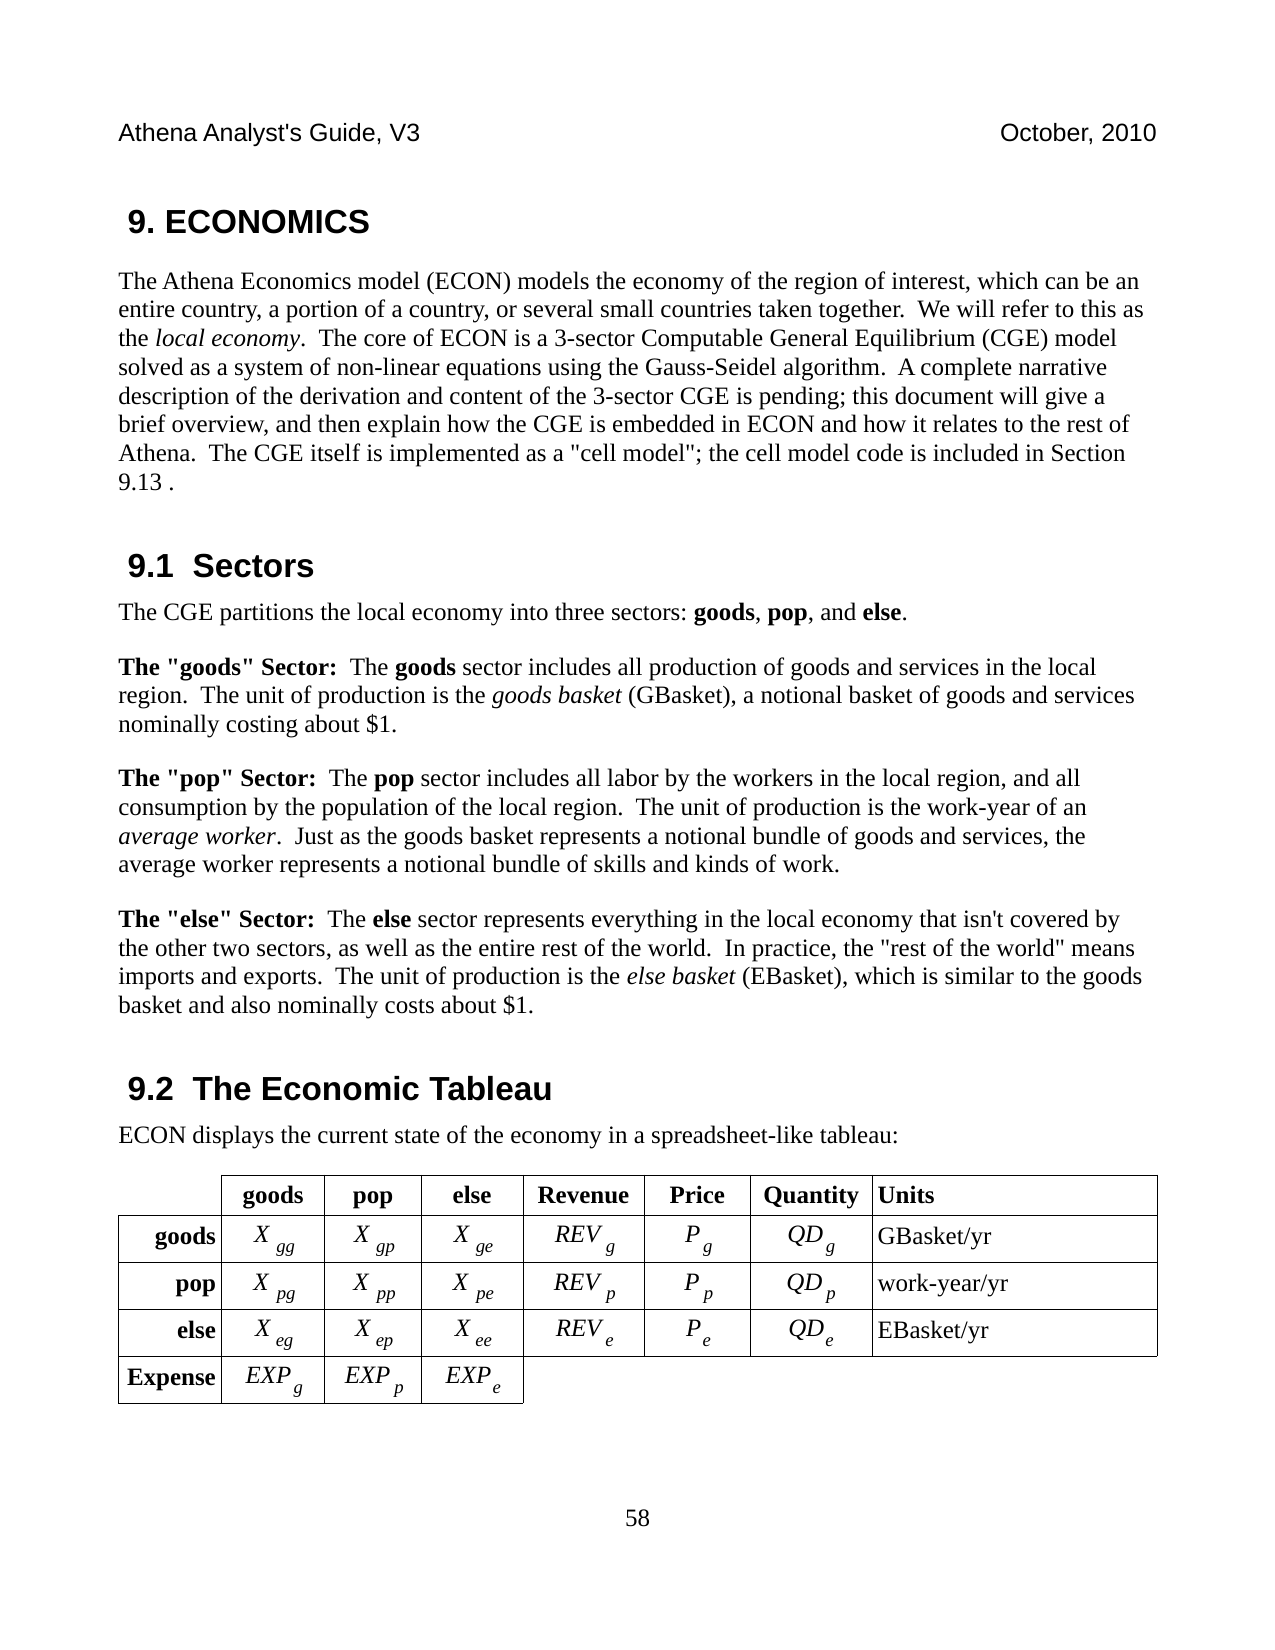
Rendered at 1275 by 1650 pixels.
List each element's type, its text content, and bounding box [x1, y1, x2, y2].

subtitle Economics [118, 202, 1157, 240]
table_cell [751, 1310, 872, 1356]
table_cell [524, 1263, 644, 1309]
table_cell [222, 1310, 324, 1356]
table_cell [524, 1310, 644, 1356]
table_header else [422, 1176, 523, 1215]
table_cell [645, 1310, 750, 1356]
table_header goods [222, 1176, 324, 1215]
table_cell pop [119, 1263, 221, 1309]
subtitle The Economic Tableau [118, 1069, 1157, 1108]
table_cell [422, 1263, 523, 1309]
table_cell [872, 1357, 1157, 1403]
table_header Price [645, 1176, 750, 1215]
table_cell EBasket/yr [873, 1310, 1157, 1356]
table_cell [524, 1357, 644, 1403]
text The "pop" Sector: The pop sector includes all labor by the workers in the local region, and all consumption by the population of the local region. The unit of production is the work-year of an average worker. Just as the goods basket represents a notional bundle of goods and services, the average worker represents a notional bundle of skills and kinds of work. [118, 763, 1157, 878]
table_cell [751, 1263, 872, 1309]
table_cell [422, 1357, 523, 1403]
table_cell GBasket/yr [873, 1216, 1157, 1262]
subtitle Sectors [118, 546, 1157, 585]
table_cell [325, 1216, 421, 1262]
text ECON displays the current state of the economy in a spreadsheet-like tableau: [118, 1120, 1157, 1149]
table_header pop [325, 1176, 421, 1215]
table_cell [645, 1216, 750, 1262]
table_header Units [873, 1176, 1157, 1215]
table_cell work-year/yr [873, 1263, 1157, 1309]
table_cell [422, 1216, 523, 1262]
table_cell [644, 1357, 750, 1403]
table_header Quantity [751, 1176, 872, 1215]
table_cell [524, 1216, 644, 1262]
table_cell [750, 1357, 872, 1403]
table_cell [751, 1216, 872, 1262]
table_cell [325, 1310, 421, 1356]
table_cell [325, 1263, 421, 1309]
table_cell [222, 1263, 324, 1309]
text The Athena Economics model (ECON) models the economy of the region of interest, which can be an entire country, a portion of a country, or several small countries taken together. We will refer to this as the local economy. The core of ECON is a 3-sector Computable General Equilibrium (CGE) model solved as a system of non-linear equations using the Gauss-Seidel algorithm. A complete narrative description of the derivation and content of the 3-sector CGE is pending; this document will give a brief overview, and then explain how the CGE is embedded in ECON and how it relates to the rest of Athena. The CGE itself is implemented as a "cell model"; the cell model code is included in Section 9.13 . [118, 266, 1157, 496]
table_cell [422, 1310, 523, 1356]
table_cell else [119, 1310, 221, 1356]
table_header Revenue [524, 1176, 644, 1215]
table_cell [222, 1216, 324, 1262]
table_header [118, 1175, 221, 1215]
table_cell goods [119, 1216, 221, 1262]
text The CGE partitions the local economy into three sectors: goods, pop, and else. [118, 597, 1157, 626]
table_cell [222, 1357, 324, 1403]
table_cell Expense [119, 1357, 221, 1403]
table_cell [325, 1357, 421, 1403]
text The "goods" Sector: The goods sector includes all production of goods and services in the local region. The unit of production is the goods basket (GBasket), a notional basket of goods and services nominally costing about $1. [118, 652, 1157, 738]
table_cell [645, 1263, 750, 1309]
text The "else" Sector: The else sector represents everything in the local economy that isn't covered by the other two sectors, as well as the entire rest of the world. In practice, the "rest of the world" means imports and exports. The unit of production is the else basket (EBasket), which is similar to the goods basket and also nominally costs about $1. [118, 904, 1157, 1019]
